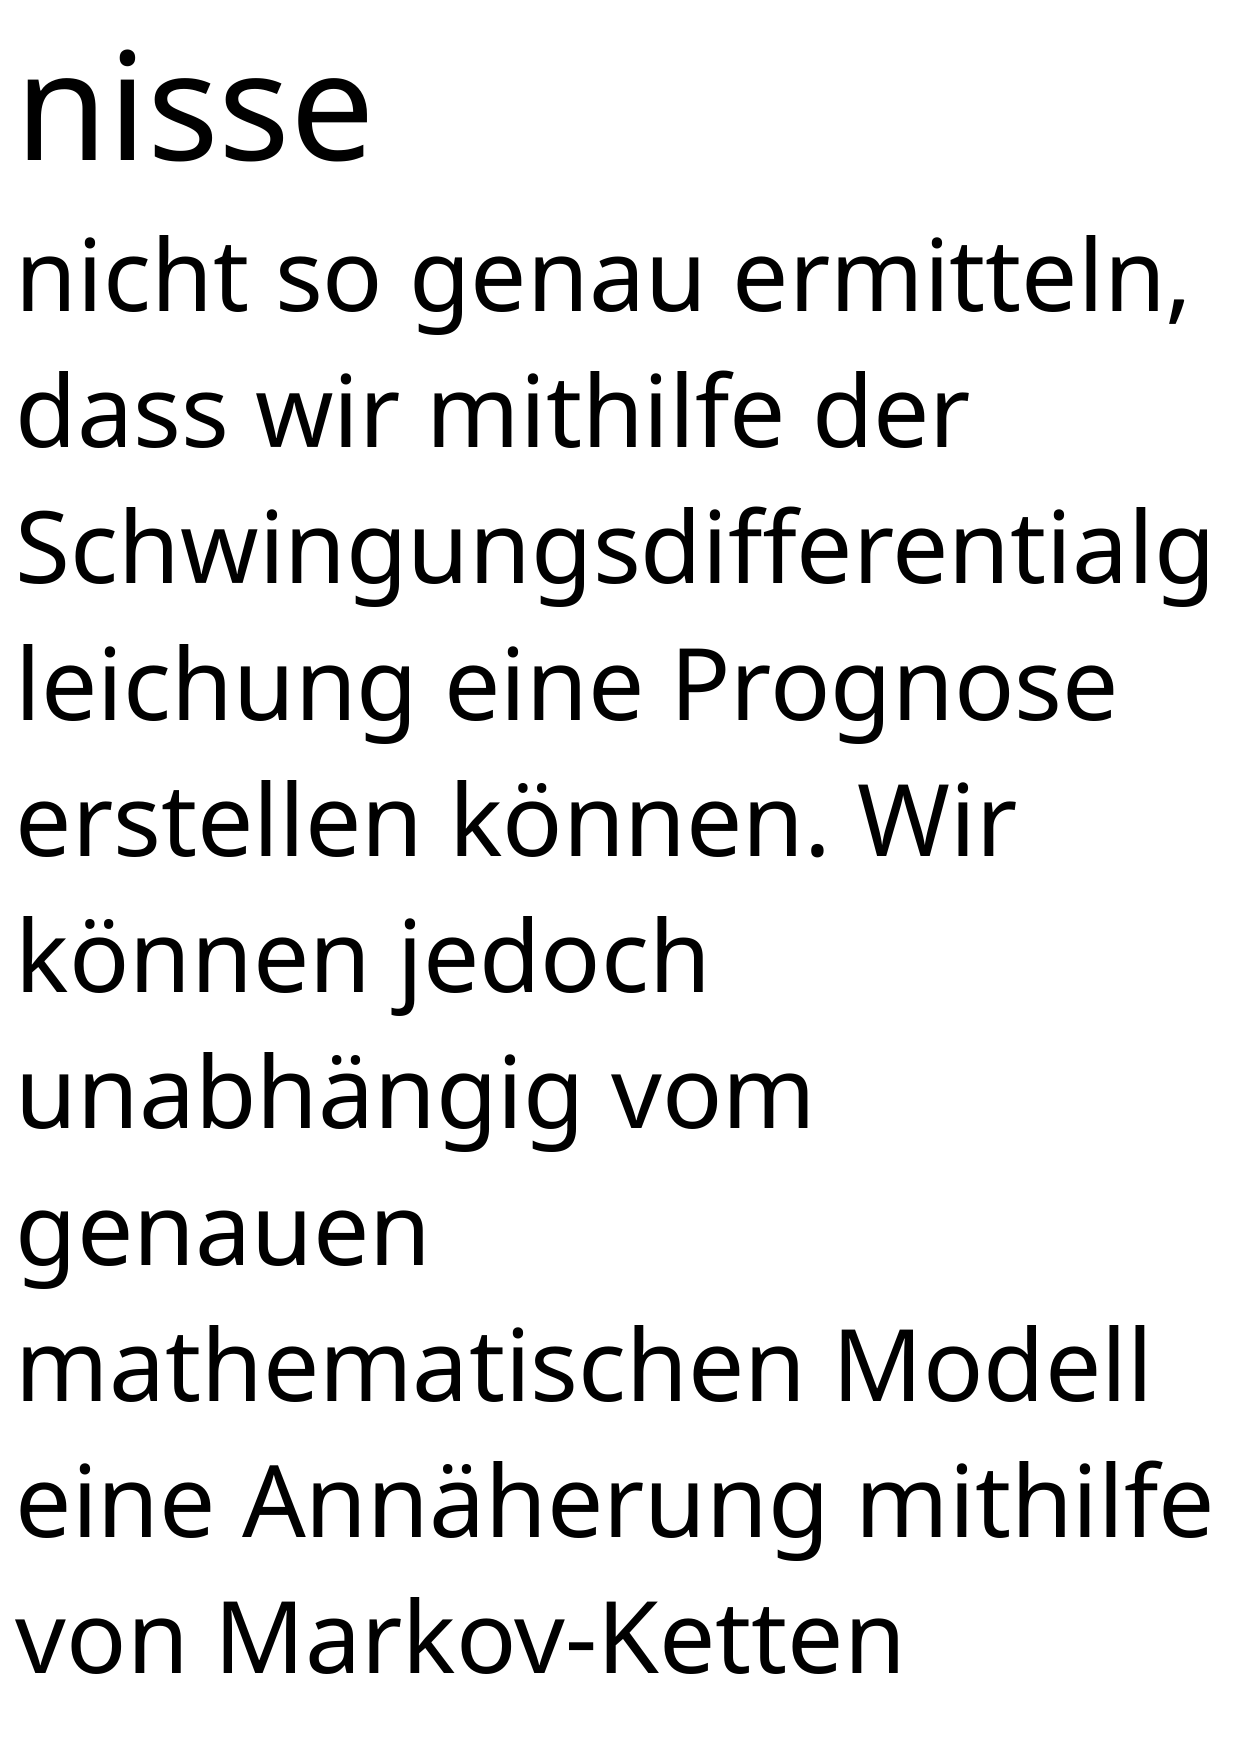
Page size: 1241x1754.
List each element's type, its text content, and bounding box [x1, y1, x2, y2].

text nisse [16, 0, 1230, 204]
text können jedoch unabhängig vom genauen mathematischen Modell eine Annäherung mithilfe von Markov-Ketten [16, 886, 1230, 1703]
text nicht so genau ermitteln, dass wir mithilfe der Schwingungsdifferentialgleichung eine Prognose erstellen können. Wir [16, 204, 1230, 886]
